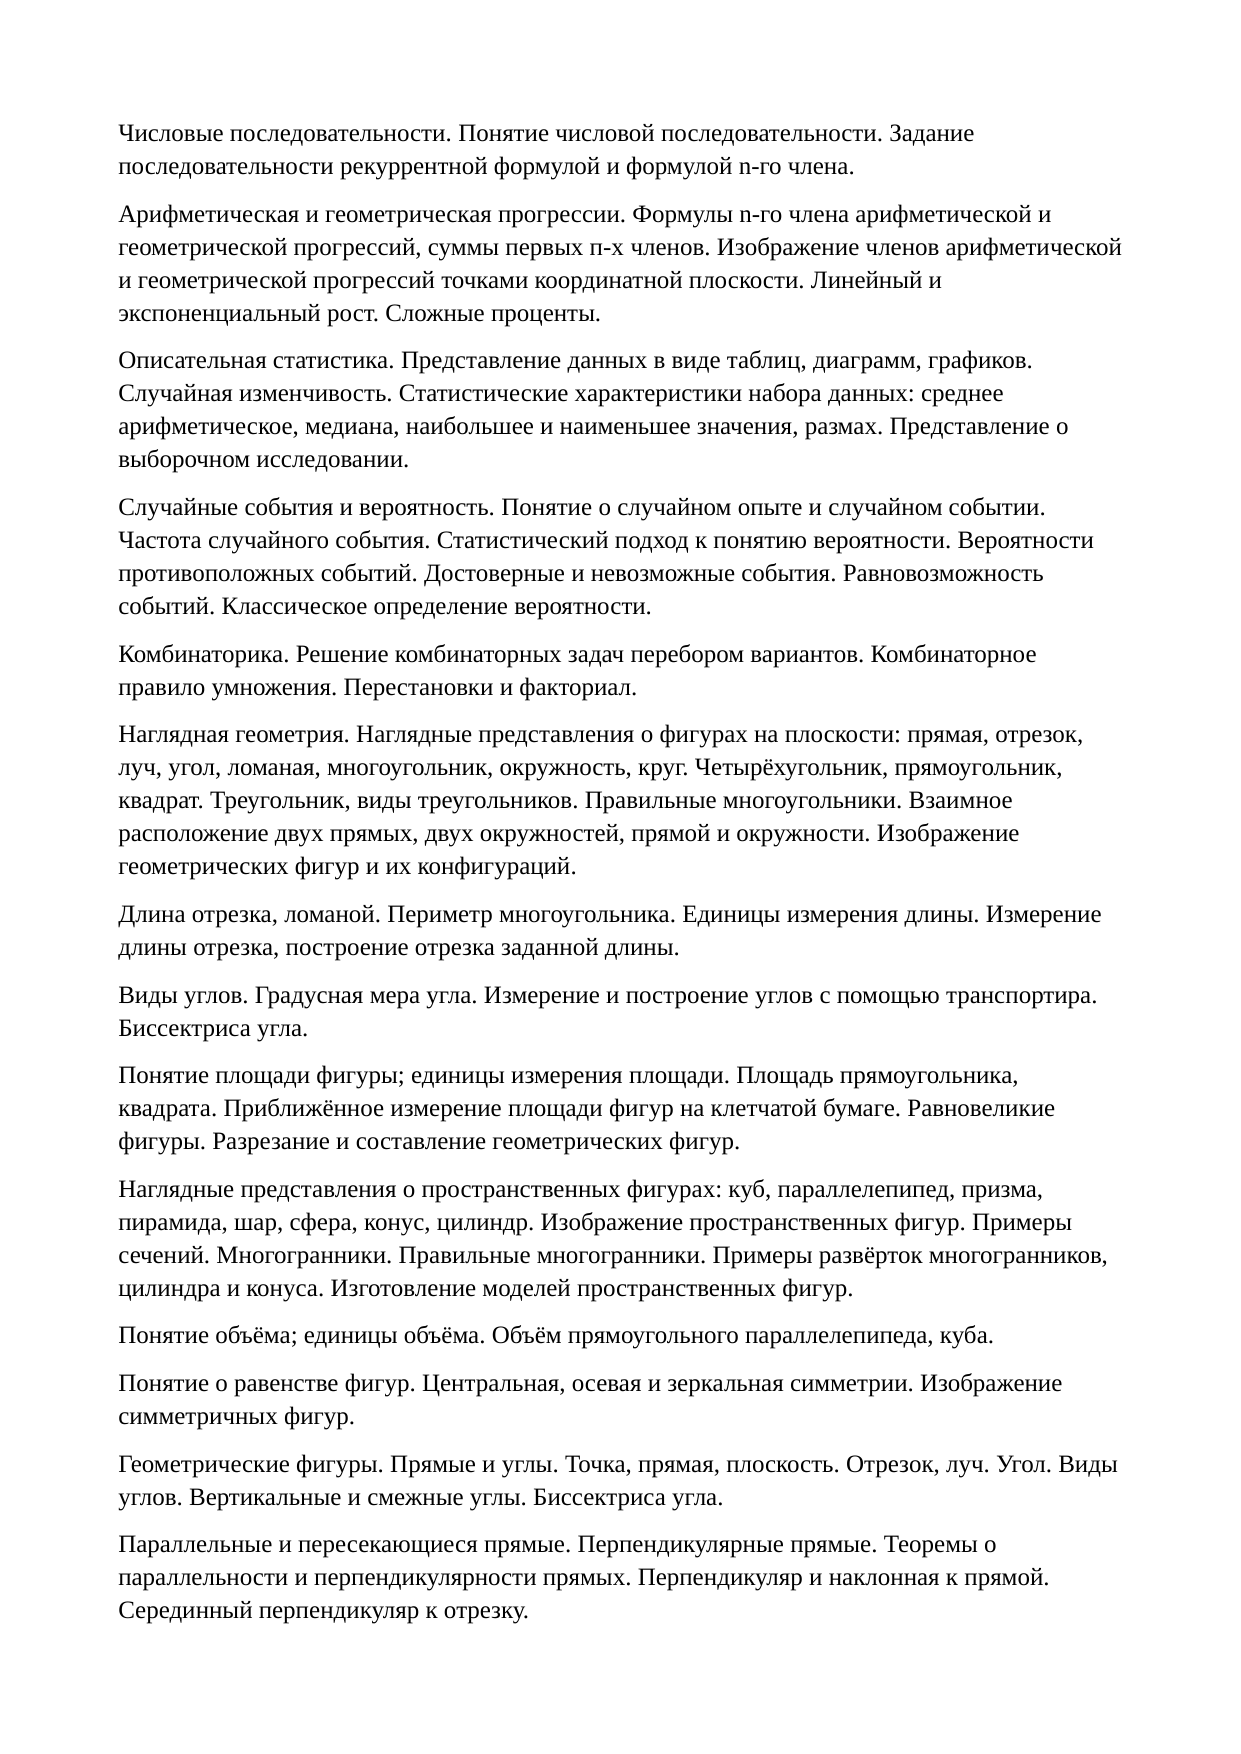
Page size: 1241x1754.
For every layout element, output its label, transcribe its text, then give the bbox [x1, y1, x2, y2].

text Виды углов. Градусная мера угла. Измерение и построение углов с помощью транспортира. Биссектриса угла. [118, 980, 1122, 1041]
text Понятие площади фигуры; единицы измерения площади. Площадь прямоугольника, квадрата. Приближённое измерение площади фигур на клетчатой бумаге. Равновеликие фигуры. Разрезание и составление геометрических фигур. [118, 1060, 1122, 1155]
text Понятие объёма; единицы объёма. Объём прямоугольного параллелепипеда, куба. [118, 1321, 1122, 1349]
text Параллельные и пересекающиеся прямые. Перпендикулярные прямые. Теоремы о параллельности и перпендикулярности прямых. Перпендикуляр и наклонная к прямой. Серединный перпендикуляр к отрезку. [118, 1529, 1122, 1624]
text Наглядная геометрия. Наглядные представления о фигурах на плоскости: прямая, отрезок, луч, угол, ломаная, многоугольник, окружность, круг. Четырёхугольник, прямоугольник, квадрат. Треугольник, виды треугольников. Правильные многоугольники. Взаимное расположение двух прямых, двух окружностей, прямой и окружности. Изображение геометрических фигур и их конфигураций. [118, 719, 1122, 880]
text Длина отрезка, ломаной. Периметр многоугольника. Единицы измерения длины. Измерение длины отрезка, построение отрезка заданной длины. [118, 899, 1122, 961]
text Арифметическая и геометрическая прогрессии. Формулы n-го члена арифметической и геометрической прогрессий, суммы первых п-х членов. Изображение членов арифметической и геометрической прогрессий точками координатной плоскости. Линейный и экспоненциальный рост. Сложные проценты. [118, 199, 1122, 327]
text Числовые последовательности. Понятие числовой последовательности. Задание последовательности рекуррентной формулой и формулой n-го члена. [118, 118, 1122, 180]
text Понятие о равенстве фигур. Центральная, осевая и зеркальная симметрии. Изображение симметричных фигур. [118, 1368, 1122, 1430]
text Случайные события и вероятность. Понятие о случайном опыте и случайном событии. Частота случайного события. Статистический подход к понятию вероятности. Вероятности противоположных событий. Достоверные и невозможные события. Равновозможность событий. Классическое определение вероятности. [118, 492, 1122, 620]
text Наглядные представления о пространственных фигурах: куб, параллелепипед, призма, пирамида, шар, сфера, конус, цилиндр. Изображение пространственных фигур. Примеры сечений. Многогранники. Правильные многогранники. Примеры развёрток многогранников, цилиндра и конуса. Изготовление моделей пространственных фигур. [118, 1174, 1122, 1302]
text Комбинаторика. Решение комбинаторных задач перебором вариантов. Комбинаторное правило умножения. Перестановки и факториал. [118, 639, 1122, 701]
text Геометрические фигуры. Прямые и углы. Точка, прямая, плоскость. Отрезок, луч. Угол. Виды углов. Вертикальные и смежные углы. Биссектриса угла. [118, 1449, 1122, 1511]
text Описательная статистика. Представление данных в виде таблиц, диаграмм, графиков. Случайная изменчивость. Статистические характеристики набора данных: среднее арифметическое, медиана, наибольшее и наименьшее значения, размах. Представление о выборочном исследовании. [118, 345, 1122, 473]
